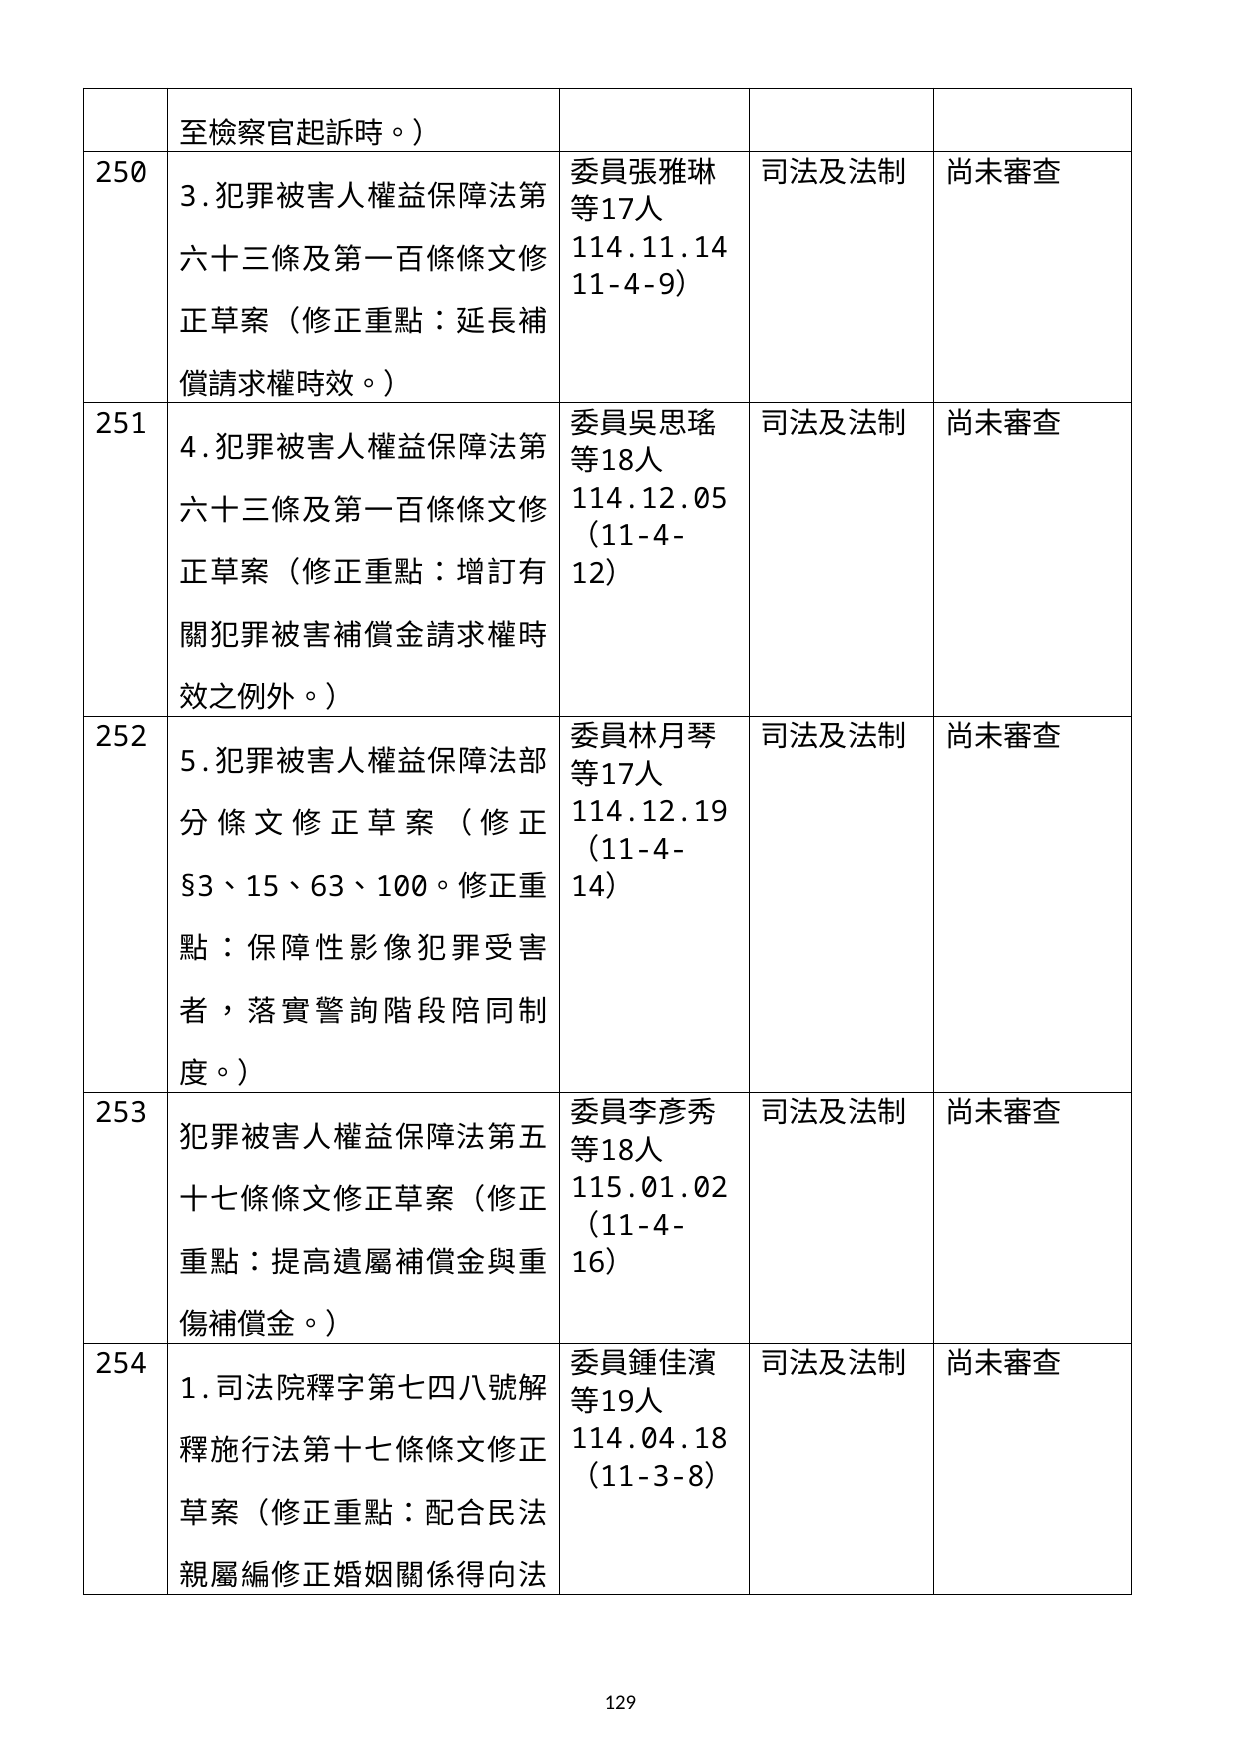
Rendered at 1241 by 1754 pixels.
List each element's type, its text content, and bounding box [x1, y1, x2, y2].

table_cell 委員張雅琳 等17人 114.11.14 11-4-9） [560, 152, 749, 402]
table_cell 司法及法制 [750, 152, 933, 402]
table_cell 尚未審查 [934, 1093, 1131, 1343]
table_cell 委員吳思瑤 等18人 114.12.05 （11-4-12） [560, 403, 749, 716]
table_cell 254 [84, 1344, 167, 1594]
table_cell 至檢察官起訴時。） [168, 89, 559, 151]
table_cell 1.司法院釋字第七四八號解釋施行法第十七條條文修正草案（修正重點：配合民法親屬編修正婚姻關係得向法 [168, 1344, 559, 1594]
table_cell 252 [84, 717, 167, 1092]
table_cell [750, 89, 933, 151]
table_cell 尚未審查 [934, 403, 1131, 716]
table_cell 251 [84, 403, 167, 716]
table_cell [934, 89, 1131, 151]
table_cell [84, 89, 167, 151]
table_cell 委員鍾佳濱 等19人 114.04.18 （11-3-8） [560, 1344, 749, 1594]
table_cell 司法及法制 [750, 403, 933, 716]
table_cell 司法及法制 [750, 1093, 933, 1343]
table_cell 犯罪被害人權益保障法第五十七條條文修正草案（修正重點：提高遺屬補償金與重傷補償金。） [168, 1093, 559, 1343]
table_cell 司法及法制 [750, 1344, 933, 1594]
table_cell 司法及法制 [750, 717, 933, 1092]
table_cell 委員林月琴 等17人 114.12.19 （11-4-14） [560, 717, 749, 1092]
table_cell 250 [84, 152, 167, 402]
table_cell 253 [84, 1093, 167, 1343]
table_cell 尚未審查 [934, 152, 1131, 402]
table_cell 尚未審查 [934, 717, 1131, 1092]
table_cell 委員李彥秀 等18人 115.01.02 （11-4-16） [560, 1093, 749, 1343]
table_cell 5.犯罪被害人權益保障法部分條文修正草案（修正§3、15、63、100。修正重點：保障性影像犯罪受害者，落實警詢階段陪同制度。） [168, 717, 559, 1092]
table_cell [560, 89, 749, 151]
table_cell 3.犯罪被害人權益保障法第六十三條及第一百條條文修正草案（修正重點：延長補償請求權時效。） [168, 152, 559, 402]
table_cell 尚未審查 [934, 1344, 1131, 1594]
table_cell 4.犯罪被害人權益保障法第六十三條及第一百條條文修正草案（修正重點：增訂有關犯罪被害補償金請求權時效之例外。） [168, 403, 559, 716]
